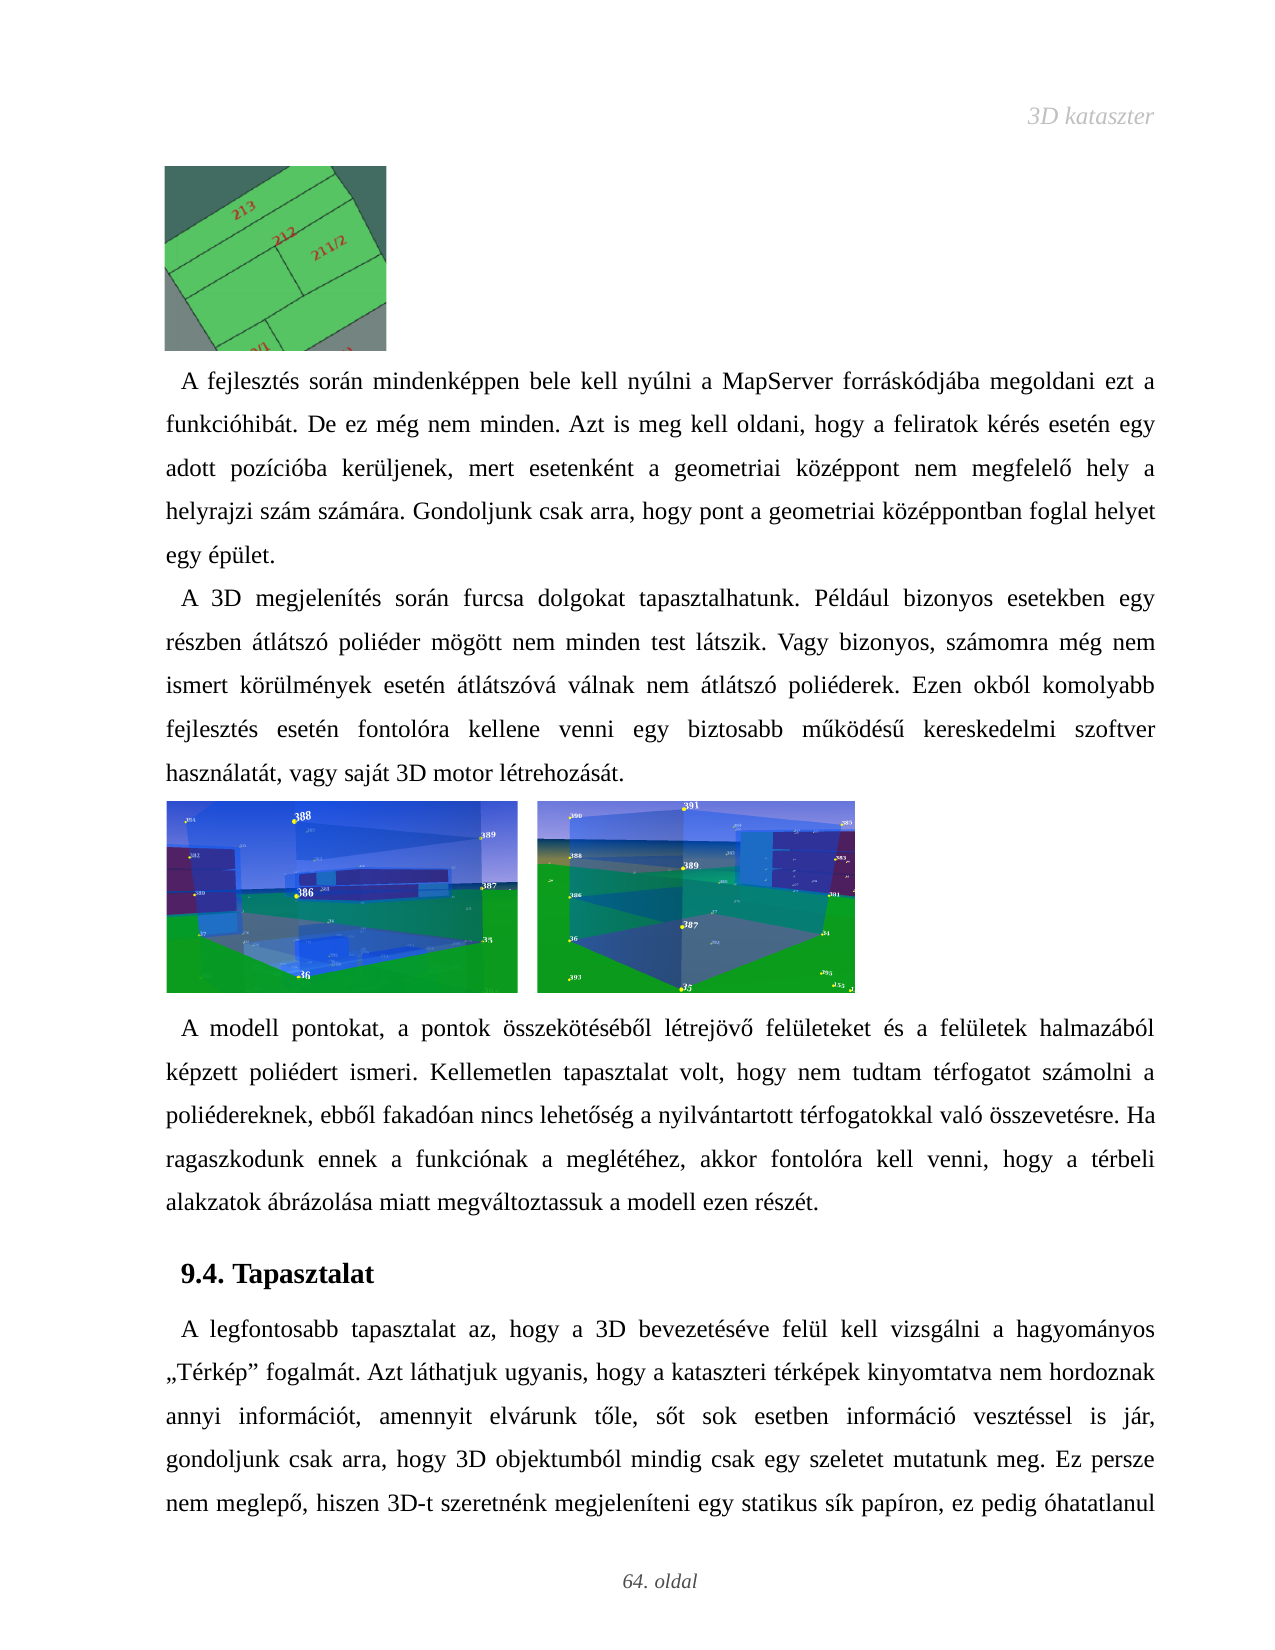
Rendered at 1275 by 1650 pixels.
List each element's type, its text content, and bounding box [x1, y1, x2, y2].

text A 3D megjelenítés során furcsa dolgokat tapasztalhatunk. Például bizonyos esetekben egy részben átlátszó poliéder mögött nem minden test látszik. Vagy bizonyos, számomra még nem ismert körülmények esetén átlátszóvá válnak nem átlátszó poliéderek. Ezen okból komolyabb fejlesztés esetén fontolóra kellene venni egy biztosabb működésű kereskedelmi szoftver használatát, vagy saját 3D motor létrehozását. [166, 583, 1156, 786]
picture [164, 166, 387, 351]
picture [537, 801, 855, 993]
picture [166, 801, 518, 993]
subtitle Tapasztalat [166, 1256, 1156, 1290]
text A modell pontokat, a pontok összekötéséből létrejövő felületeket és a felületek halmazából képzett poliédert ismeri. Kellemetlen tapasztalat volt, hogy nem tudtam térfogatot számolni a poliédereknek, ebből fakadóan nincs lehetőség a nyilvántartott térfogatokkal való összevetésre. Ha ragaszkodunk ennek a funkciónak a meglétéhez, akkor fontolóra kell venni, hogy a térbeli alakzatok ábrázolása miatt megváltoztassuk a modell ezen részét. [166, 1013, 1156, 1216]
text A legfontosabb tapasztalat az, hogy a 3D bevezetéséve felül kell vizsgálni a hagyományos „Térkép” fogalmát. Azt láthatjuk ugyanis, hogy a kataszteri térképek kinyomtatva nem hordoznak annyi információt, amennyit elvárunk tőle, sőt sok esetben információ vesztéssel is jár, gondoljunk csak arra, hogy 3D objektumból mindig csak egy szeletet mutatunk meg. Ez persze nem meglepő, hiszen 3D-t szeretnénk megjeleníteni egy statikus sík papíron, ez pedig óhatatlanul [166, 1314, 1156, 1517]
text A fejlesztés során mindenképpen bele kell nyúlni a MapServer forráskódjába megoldani ezt a funkcióhibát. De ez még nem minden. Azt is meg kell oldani, hogy a feliratok kérés esetén egy adott pozícióba kerüljenek, mert esetenként a geometriai középpont nem megfelelő hely a helyrajzi szám számára. Gondoljunk csak arra, hogy pont a geometriai középpontban foglal helyet egy épület. [166, 366, 1156, 569]
